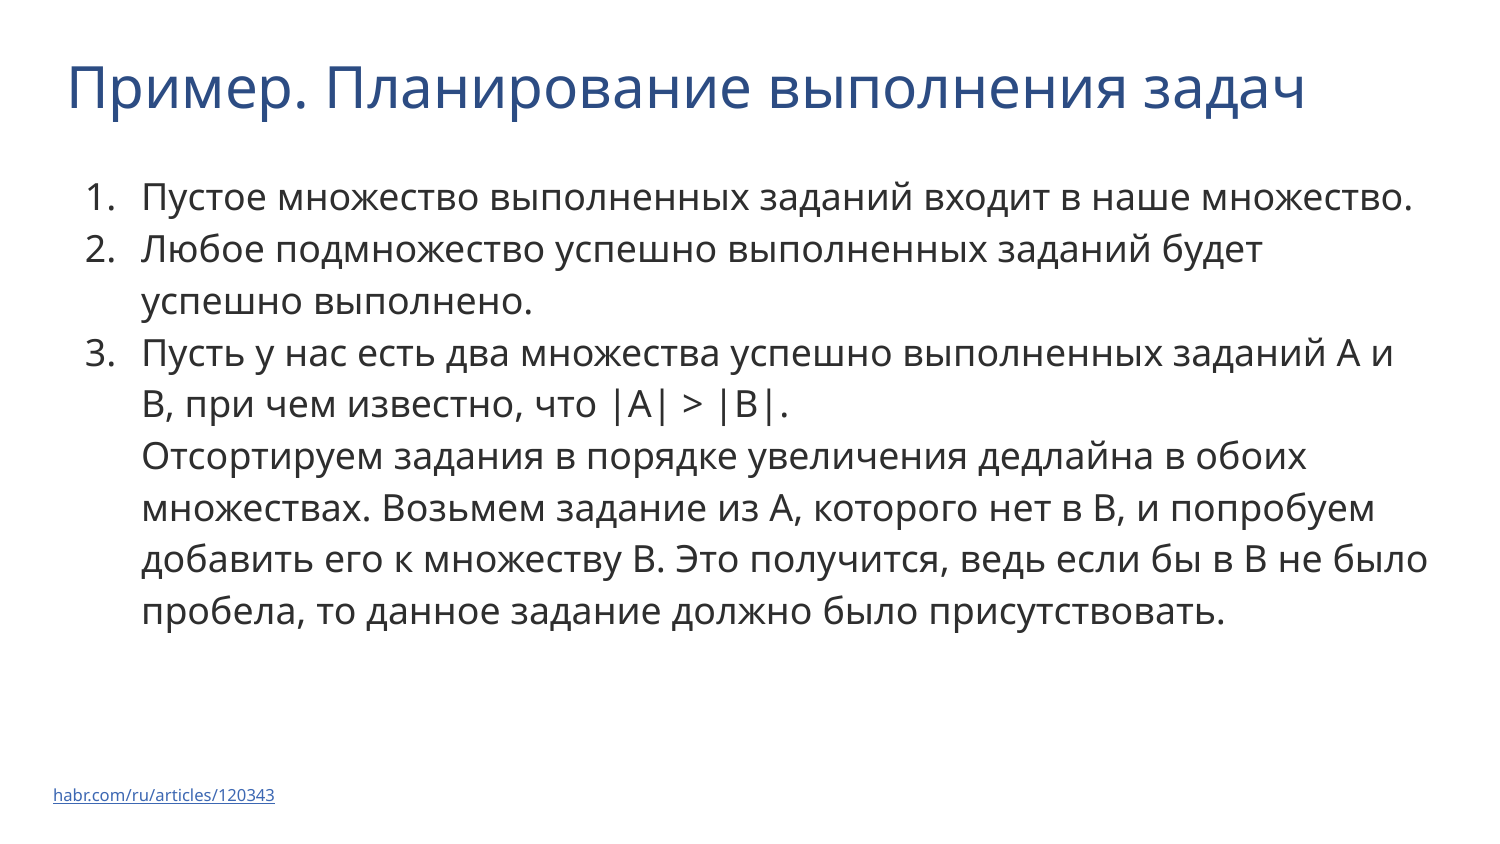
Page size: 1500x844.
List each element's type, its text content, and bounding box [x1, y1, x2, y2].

list Пустое множество выполненных заданий входит в наше множество. Любое подмножество успешно выполненных заданий будет успешно выполнено. Пусть у нас есть два множества успешно выполненных заданий A и B, при чем известно, что |A| > |B|. Отсортируем задания в порядке увеличения дедлайна в обоих множествах. Возьмем задание из A, которого нет в B, и попробуем добавить его к множеству B. Это получится, ведь если бы в B не было пробела, то данное задание должно было присутствовать. [51, 151, 1449, 821]
text_box habr.com/ru/articles/120343 [38, 770, 531, 824]
title Пример. Планирование выполнения задач [51, 35, 1449, 130]
